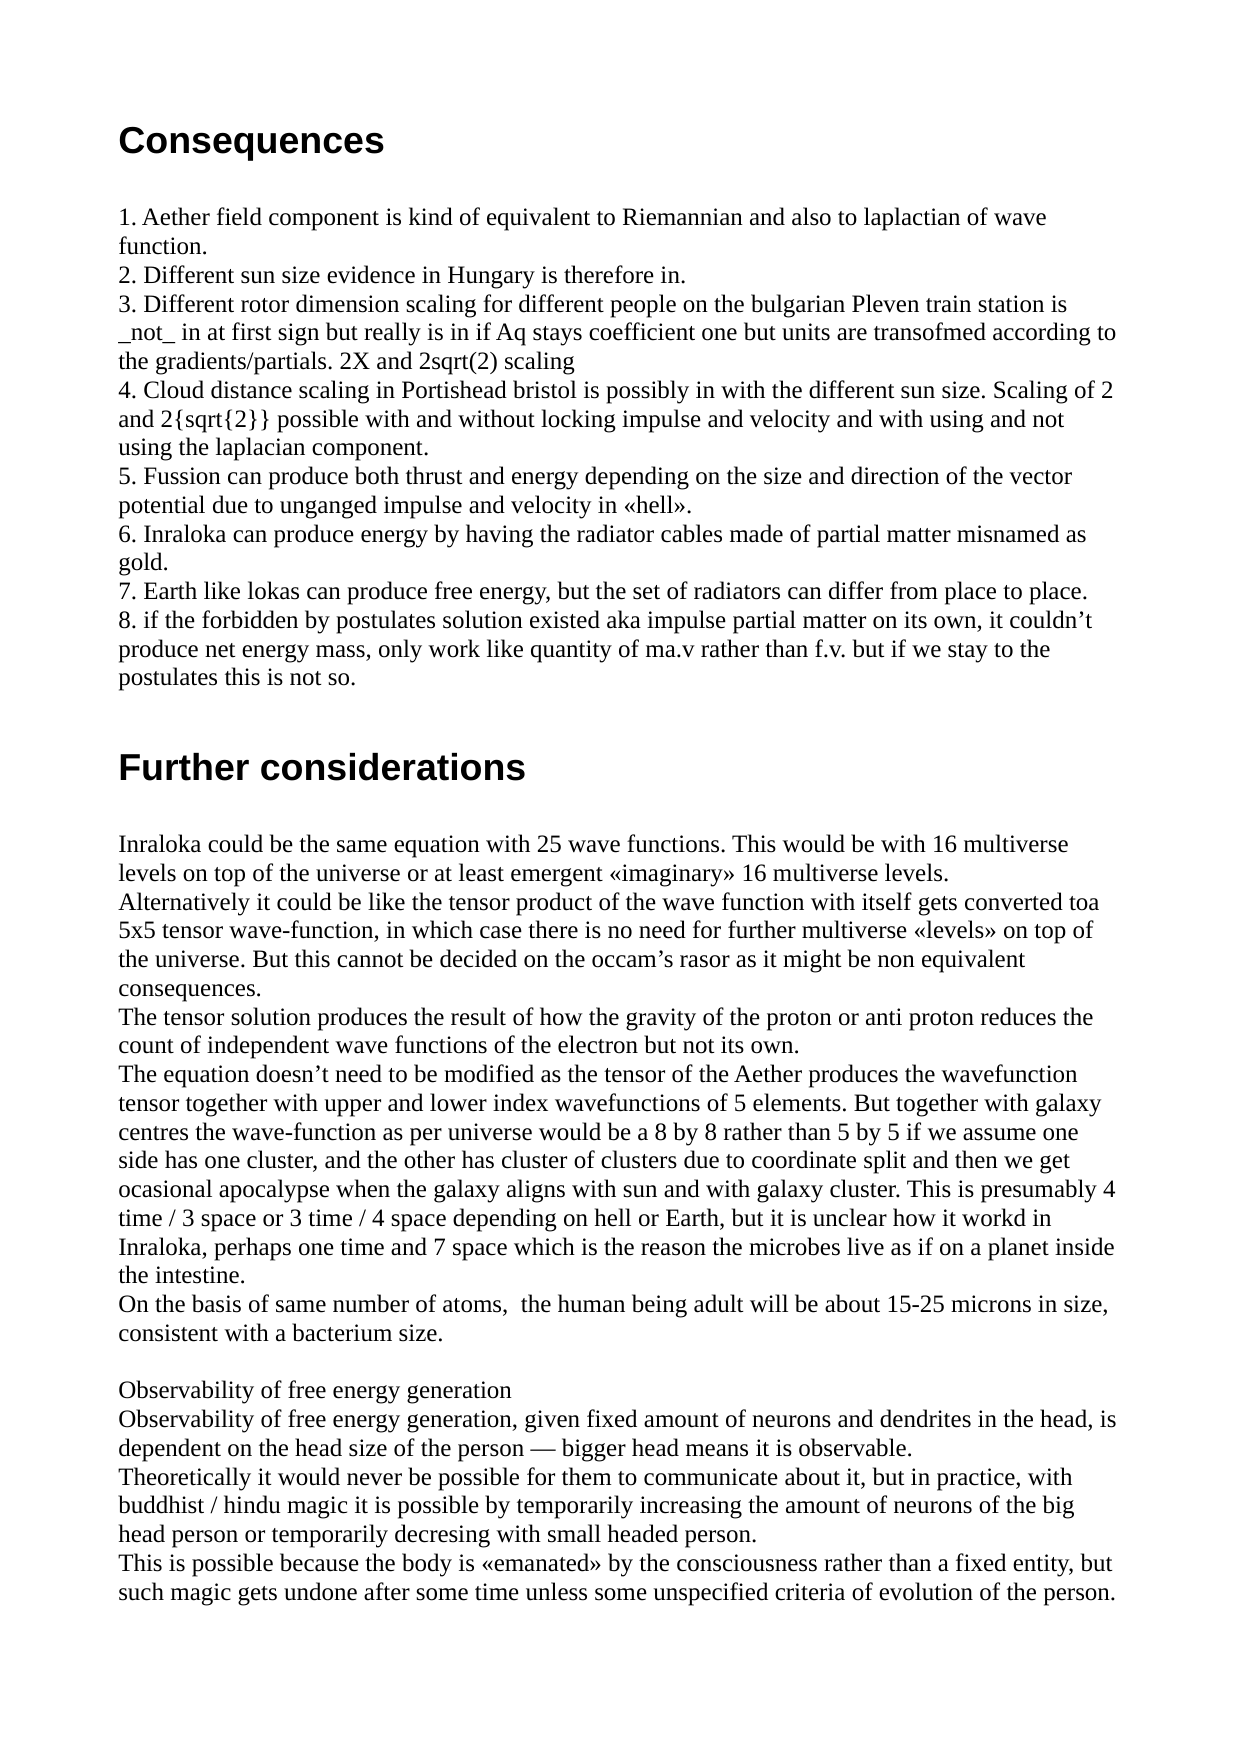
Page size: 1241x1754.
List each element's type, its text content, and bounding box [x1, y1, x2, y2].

text The tensor solution produces the result of how the gravity of the proton or anti proton reduces the count of independent wave functions of the electron but not its own. [118, 1002, 1122, 1059]
text 4. Cloud distance scaling in Portishead bristol is possibly in with the different sun size. Scaling of 2 and 2{sqrt{2}} possible with and without locking impulse and velocity and with using and not using the laplacian component. [118, 375, 1122, 461]
text Inraloka could be the same equation with 25 wave functions. This would be with 16 multiverse levels on top of the universe or at least emergent «imaginary» 16 multiverse levels. [118, 829, 1122, 887]
subtitle Further considerations [118, 745, 1122, 788]
text 7. Earth like lokas can produce free energy, but the set of radiators can differ from place to place. [118, 576, 1122, 605]
text 2. Different sun size evidence in Hungary is therefore in. [118, 260, 1122, 289]
text 3. Different rotor dimension scaling for different people on the bulgarian Pleven train station is _not_ in at first sign but really is in if Aq stays coefficient one but units are transofmed according to the gradients/partials. 2X and 2sqrt(2) scaling [118, 289, 1122, 375]
text The equation doesn’t need to be modified as the tensor of the Aether produces the wavefunction tensor together with upper and lower index wavefunctions of 5 elements. But together with galaxy centres the wave-function as per universe would be a 8 by 8 rather than 5 by 5 if we assume one side has one cluster, and the other has cluster of clusters due to coordinate split and then we get ocasional apocalypse when the galaxy aligns with sun and with galaxy cluster. This is presumably 4 time / 3 space or 3 time / 4 space depending on hell or Earth, but it is unclear how it workd in Inraloka, perhaps one time and 7 space which is the reason the microbes live as if on a planet inside the intestine. [118, 1059, 1122, 1289]
text 1. Aether field component is kind of equivalent to Riemannian and also to laplactian of wave function. [118, 202, 1122, 260]
text Alternatively it could be like the tensor product of the wave function with itself gets converted toa 5x5 tensor wave-function, in which case there is no need for further multiverse «levels» on top of the universe. But this cannot be decided on the occam’s rasor as it might be non equivalent consequences. [118, 887, 1122, 1002]
text 6. Inraloka can produce energy by having the radiator cables made of partial matter misnamed as gold. [118, 519, 1122, 576]
text Observability of free energy generation, given fixed amount of neurons and dendrites in the head, is dependent on the head size of the person — bigger head means it is observable. [118, 1404, 1122, 1462]
text Theoretically it would never be possible for them to communicate about it, but in practice, with buddhist / hindu magic it is possible by temporarily increasing the amount of neurons of the big head person or temporarily decresing with small headed person. [118, 1462, 1122, 1548]
text This is possible because the body is «emanated» by the consciousness rather than a fixed entity, but such magic gets undone after some time unless some unspecified criteria of evolution of the person. [118, 1548, 1122, 1606]
text 5. Fussion can produce both thrust and energy depending on the size and direction of the vector potential due to unganged impulse and velocity in «hell». [118, 461, 1122, 519]
subtitle Consequences [118, 118, 1122, 161]
text 8. if the forbidden by postulates solution existed aka impulse partial matter on its own, it couldn’t produce net energy mass, only work like quantity of ma.v rather than f.v. but if we stay to the postulates this is not so. [118, 605, 1122, 691]
text Observability of free energy generation [118, 1376, 1122, 1404]
text On the basis of same number of atoms, the human being adult will be about 15-25 microns in size, consistent with a bacterium size. [118, 1289, 1122, 1347]
